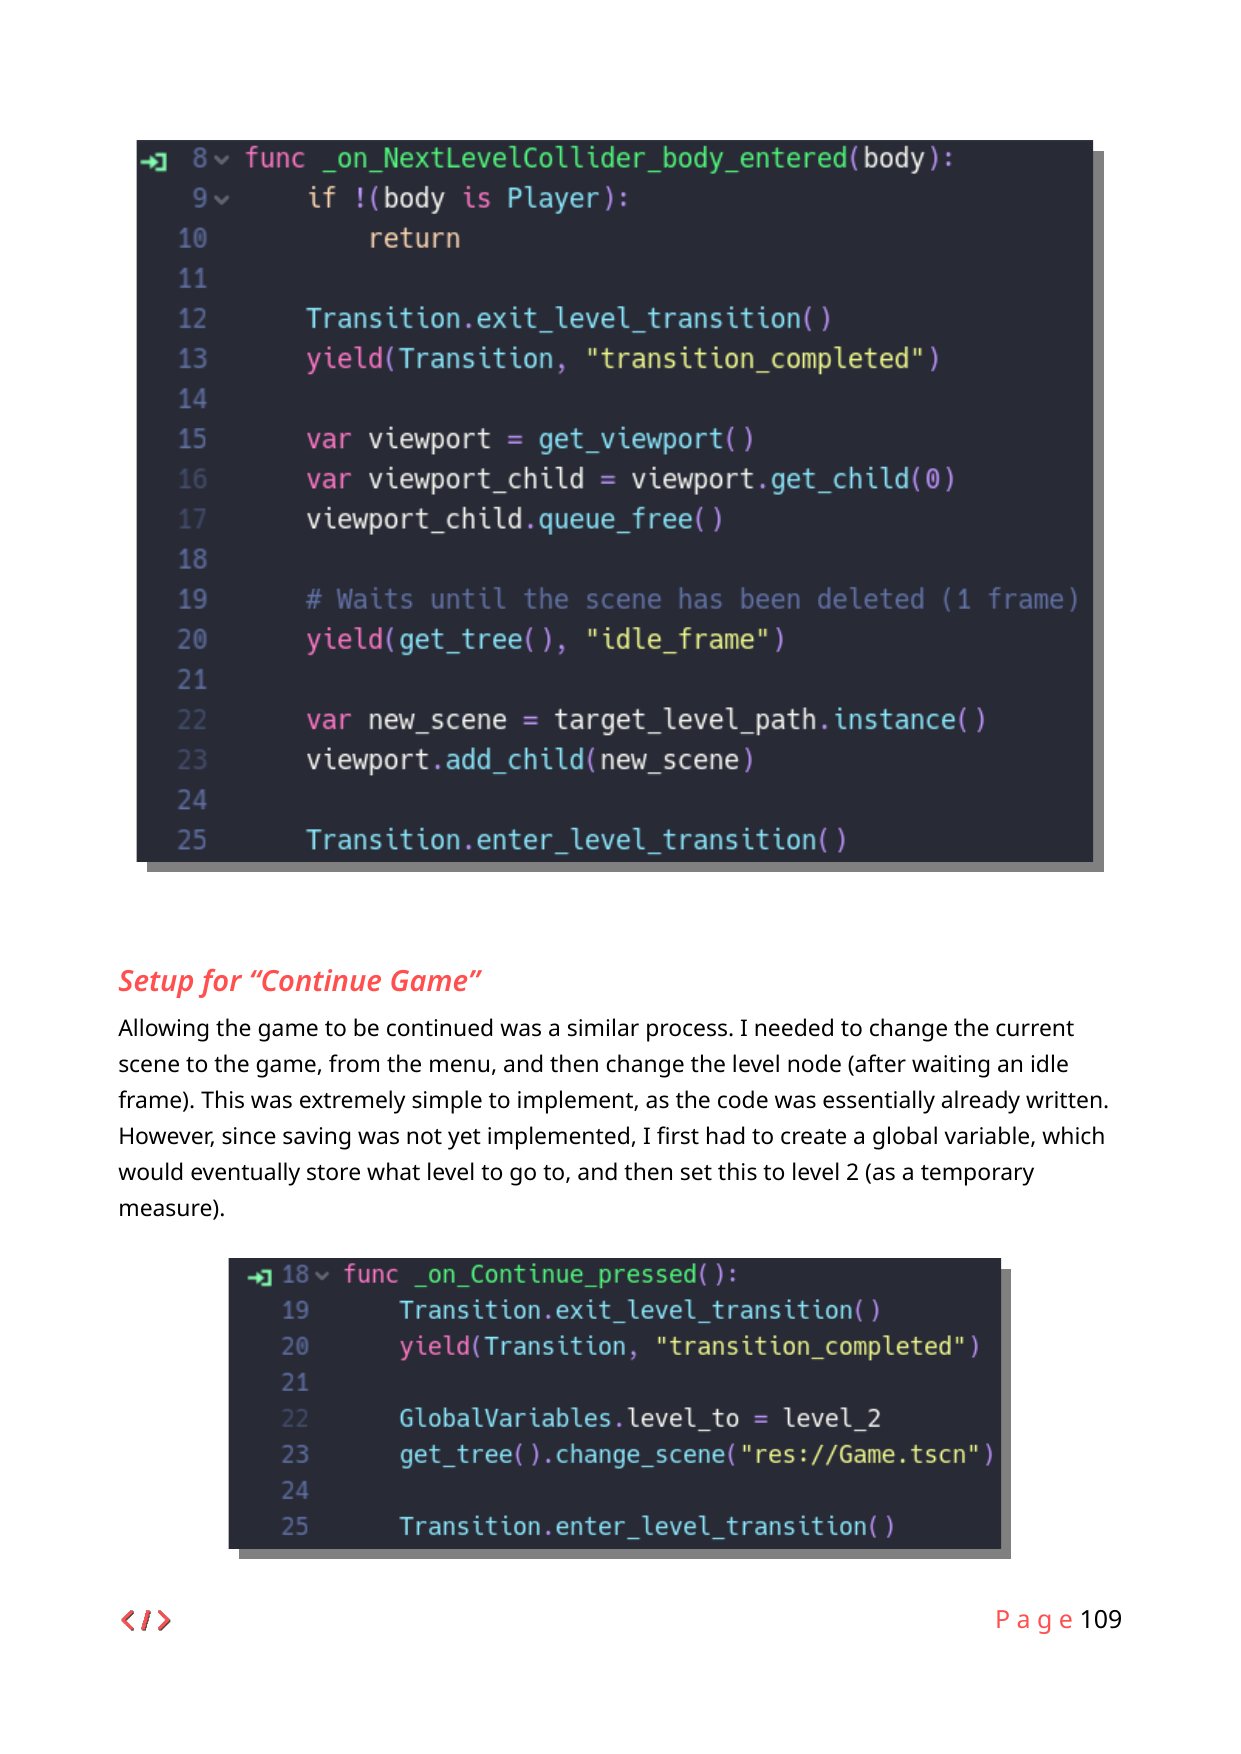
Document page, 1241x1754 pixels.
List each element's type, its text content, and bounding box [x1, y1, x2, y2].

picture [228, 1258, 1002, 1549]
subtitle Setup for “Continue Game” [118, 960, 1122, 1000]
text Allowing the game to be continued was a similar process. I needed to change the current scene to the game, from the menu, and then change the level node (after waiting an idle frame). This was extremely simple to implement, as the code was essentially already written. However, since saving was not yet implemented, I first had to create a global variable, which would eventually store what level to go to, and then set this to level 2 (as a temporary measure). [118, 1012, 1122, 1223]
picture [116, 1591, 175, 1649]
picture [136, 140, 1094, 862]
